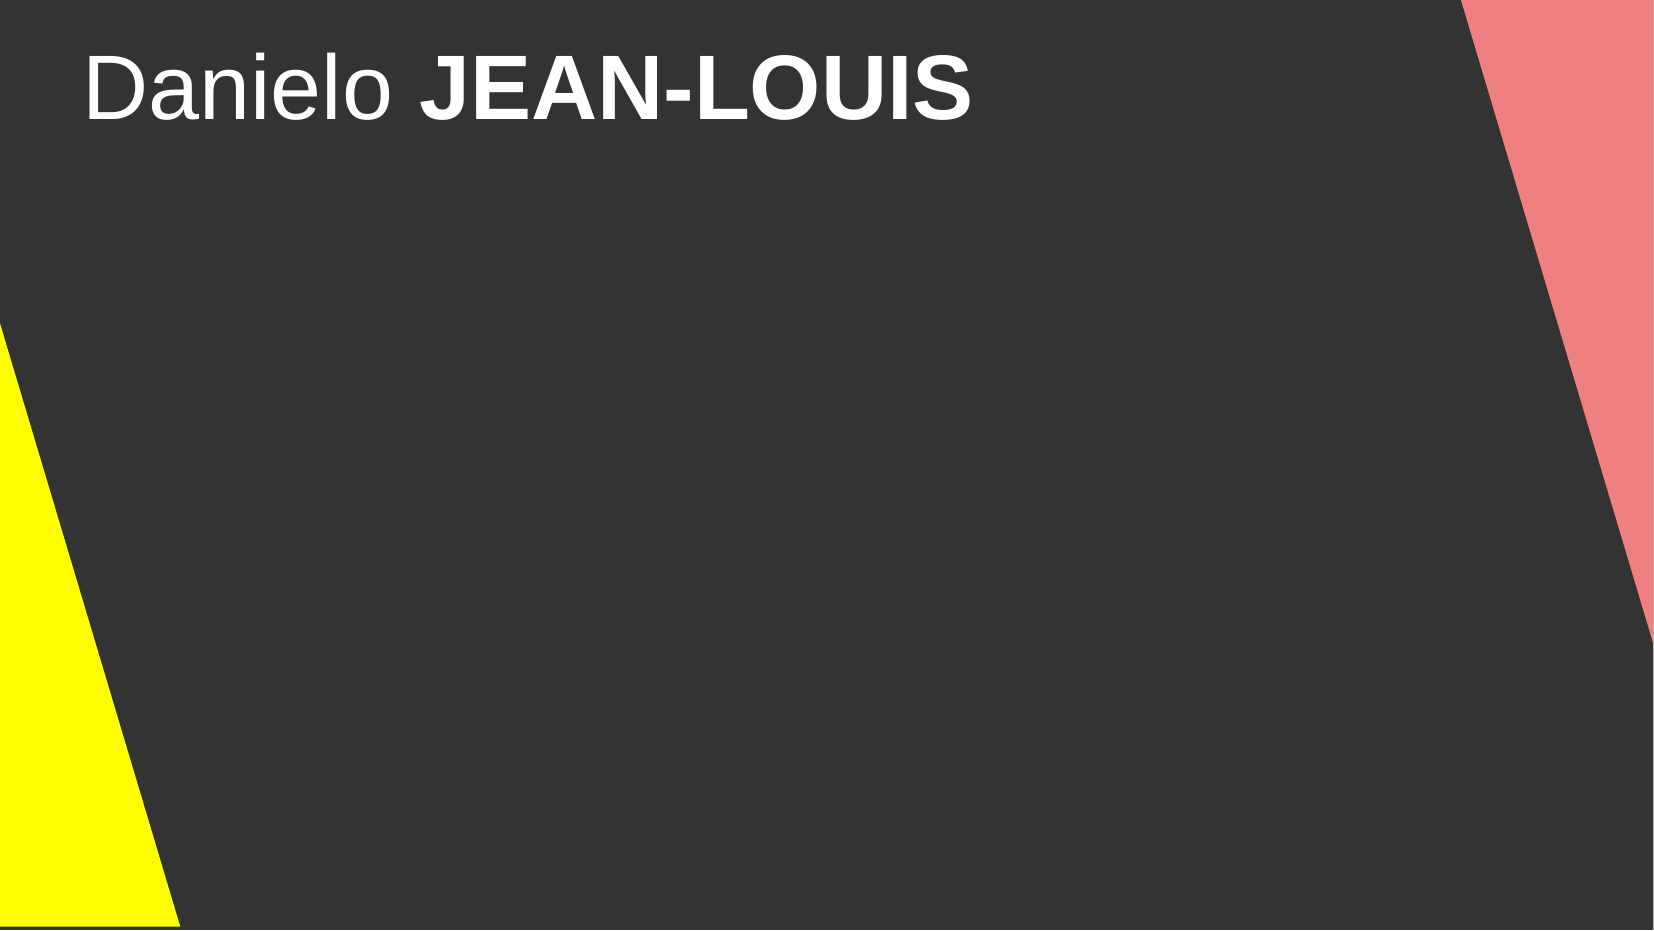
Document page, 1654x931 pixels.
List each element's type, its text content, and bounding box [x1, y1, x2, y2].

text_box [0, 323, 181, 927]
subtitle Danielo JEAN-LOUIS [82, 36, 1532, 242]
text_box [1460, 0, 1654, 647]
